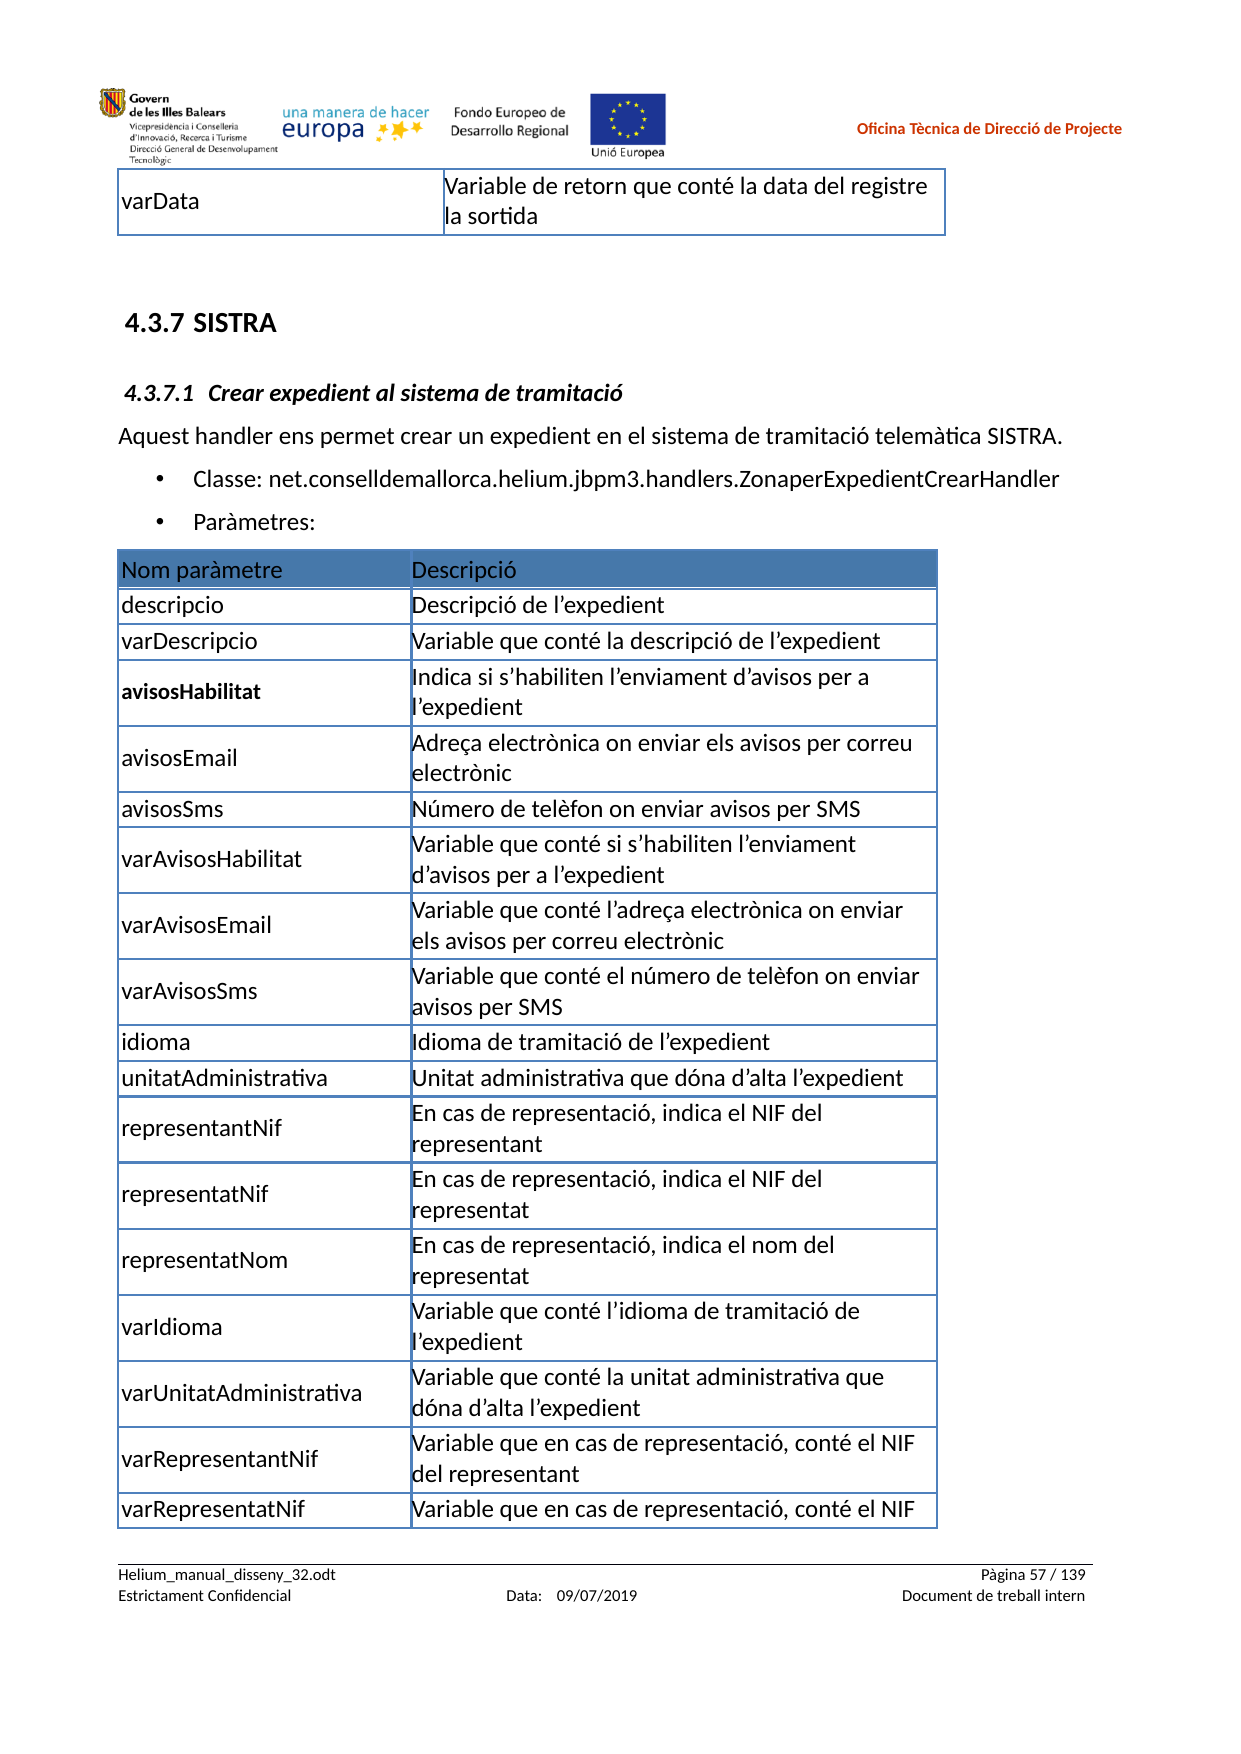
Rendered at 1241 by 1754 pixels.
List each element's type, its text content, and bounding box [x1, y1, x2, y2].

table_cell Número de telèfon on enviar avisos per SMS [413, 793, 936, 826]
subtitle SISTRA [118, 304, 1122, 340]
table_cell avisosSms [119, 793, 410, 826]
picture [99, 87, 668, 166]
list Classe: net.conselldemallorca.helium.jbpm3.handlers.ZonaperExpedientCrearHandler [156, 463, 1122, 493]
table_cell avisosHabilitat [119, 661, 410, 724]
list Paràmetres: [156, 506, 1122, 537]
table_cell varRepresentantNif [119, 1428, 410, 1492]
table_cell Variable que conté la unitat administrativa que dóna d’alta l’expedient [413, 1362, 936, 1426]
table_cell varIdioma [119, 1296, 410, 1359]
table_cell Adreça electrònica on enviar els avisos per correu electrònic [413, 727, 936, 791]
table_cell Descripció de l’expedient [413, 590, 936, 623]
table_cell Variable que en cas de representació, conté el NIF del representant [413, 1428, 936, 1492]
table_cell varData [119, 170, 443, 234]
table_cell descripcio [119, 590, 410, 623]
table_cell representantNif [119, 1098, 410, 1161]
table_cell Variable que conté la descripció de l’expedient [413, 625, 936, 658]
table_cell Variable que conté si s’habiliten l’enviament d’avisos per a l’expedient [413, 828, 936, 892]
table_cell Indica si s’habiliten l’enviament d’avisos per a l’expedient [413, 661, 936, 724]
text Aquest handler ens permet crear un expedient en el sistema de tramitació telemàtica SISTRA. [118, 420, 1122, 451]
table_cell Variable que en cas de representació, conté el NIF [413, 1494, 936, 1527]
table_cell representatNom [119, 1230, 410, 1293]
table_cell Variable que conté l’idioma de tramitació de l’expedient [413, 1296, 936, 1359]
table_cell varAvisosEmail [119, 894, 410, 958]
table_cell En cas de representació, indica el NIF del representant [413, 1098, 936, 1161]
table_cell representatNif [119, 1164, 410, 1227]
table_cell varAvisosHabilitat [119, 828, 410, 892]
table_cell idioma [119, 1026, 410, 1060]
table_cell En cas de representació, indica el NIF del representat [413, 1164, 936, 1227]
table_cell Variable de retorn que conté la data del registre la sortida [445, 170, 944, 234]
table_cell avisosEmail [119, 727, 410, 791]
table_cell Variable que conté el número de telèfon on enviar avisos per SMS [413, 960, 936, 1024]
table_cell varUnitatAdministrativa [119, 1362, 410, 1426]
table_cell En cas de representació, indica el nom del representat [413, 1230, 936, 1293]
table_cell varRepresentatNif [119, 1494, 410, 1527]
table_header Nom paràmetre [119, 551, 410, 587]
table_cell Variable que conté l’adreça electrònica on enviar els avisos per correu electrònic [413, 894, 936, 958]
table_cell Idioma de tramitació de l’expedient [413, 1026, 936, 1060]
subtitle Crear expedient al sistema de tramitació [118, 377, 1122, 407]
table_cell unitatAdministrativa [119, 1062, 410, 1095]
table_cell varAvisosSms [119, 960, 410, 1024]
table_cell Unitat administrativa que dóna d’alta l’expedient [413, 1062, 936, 1095]
table_cell varDescripcio [119, 625, 410, 658]
table_header Descripció [413, 551, 936, 587]
